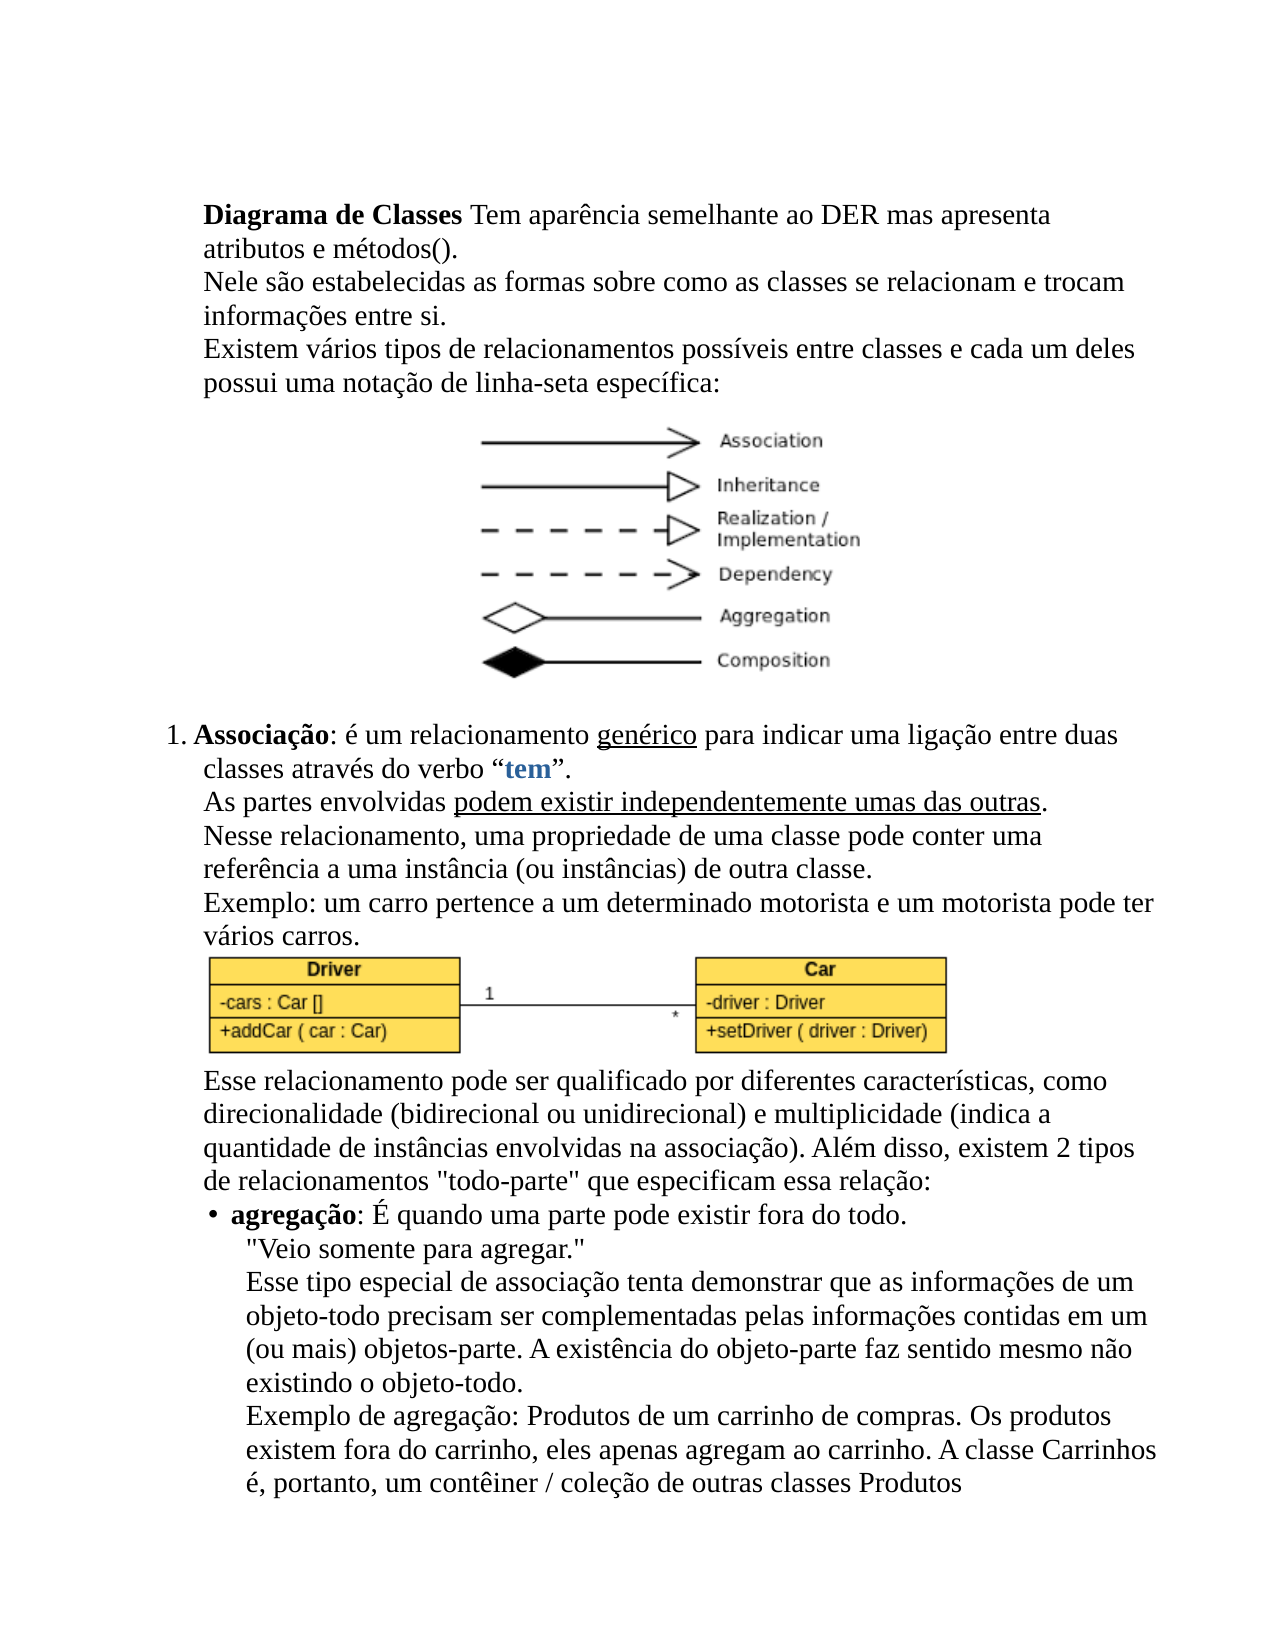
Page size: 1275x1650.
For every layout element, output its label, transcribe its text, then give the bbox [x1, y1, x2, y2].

list agregação: É quando uma parte pode existir fora do todo. "Veio somente para agregar." Esse tipo especial de associação tenta demonstrar que as informações de um objeto-todo precisam ser complementadas pelas informações contidas em um (ou mais) objetos-parte. A existência do objeto-parte faz sentido mesmo não existindo o objeto-todo. Exemplo de agregação: Produtos de um carrinho de compras. Os produtos existem fora do carrinho, eles apenas agregam ao carrinho. A classe Carrinhos é, portanto, um contêiner / coleção de outras classes Produtos [208, 1197, 1157, 1499]
subtitle Diagrama de Classes Tem aparência semelhante ao DER mas apresenta atributos e métodos(). Nele são estabelecidas as formas sobre como as classes se relacionam e trocam informações entre si. Existem vários tipos de relacionamentos possíveis entre classes e cada um deles possui uma notação de linha-seta específica: [203, 197, 1157, 398]
picture [203, 952, 955, 1063]
list Associação: é um relacionamento genérico para indicar uma ligação entre duas classes através do verbo “tem”. As partes envolvidas podem existir independentemente umas das outras. Nesse relacionamento, uma propriedade de uma classe pode conter uma referência a uma instância (ou instâncias) de outra classe. Exemplo: um carro pertence a um determinado motorista e um motorista pode ter vários carros. Esse relacionamento pode ser qualificado por diferentes características, como direcionalidade (bidirecional ou unidirecional) e multiplicidade (indica a quantidade de instâncias envolvidas na associação). Além disso, existem 2 tipos de relacionamentos "todo-parte" que especificam essa relação: [166, 717, 1157, 1197]
picture [443, 411, 874, 697]
